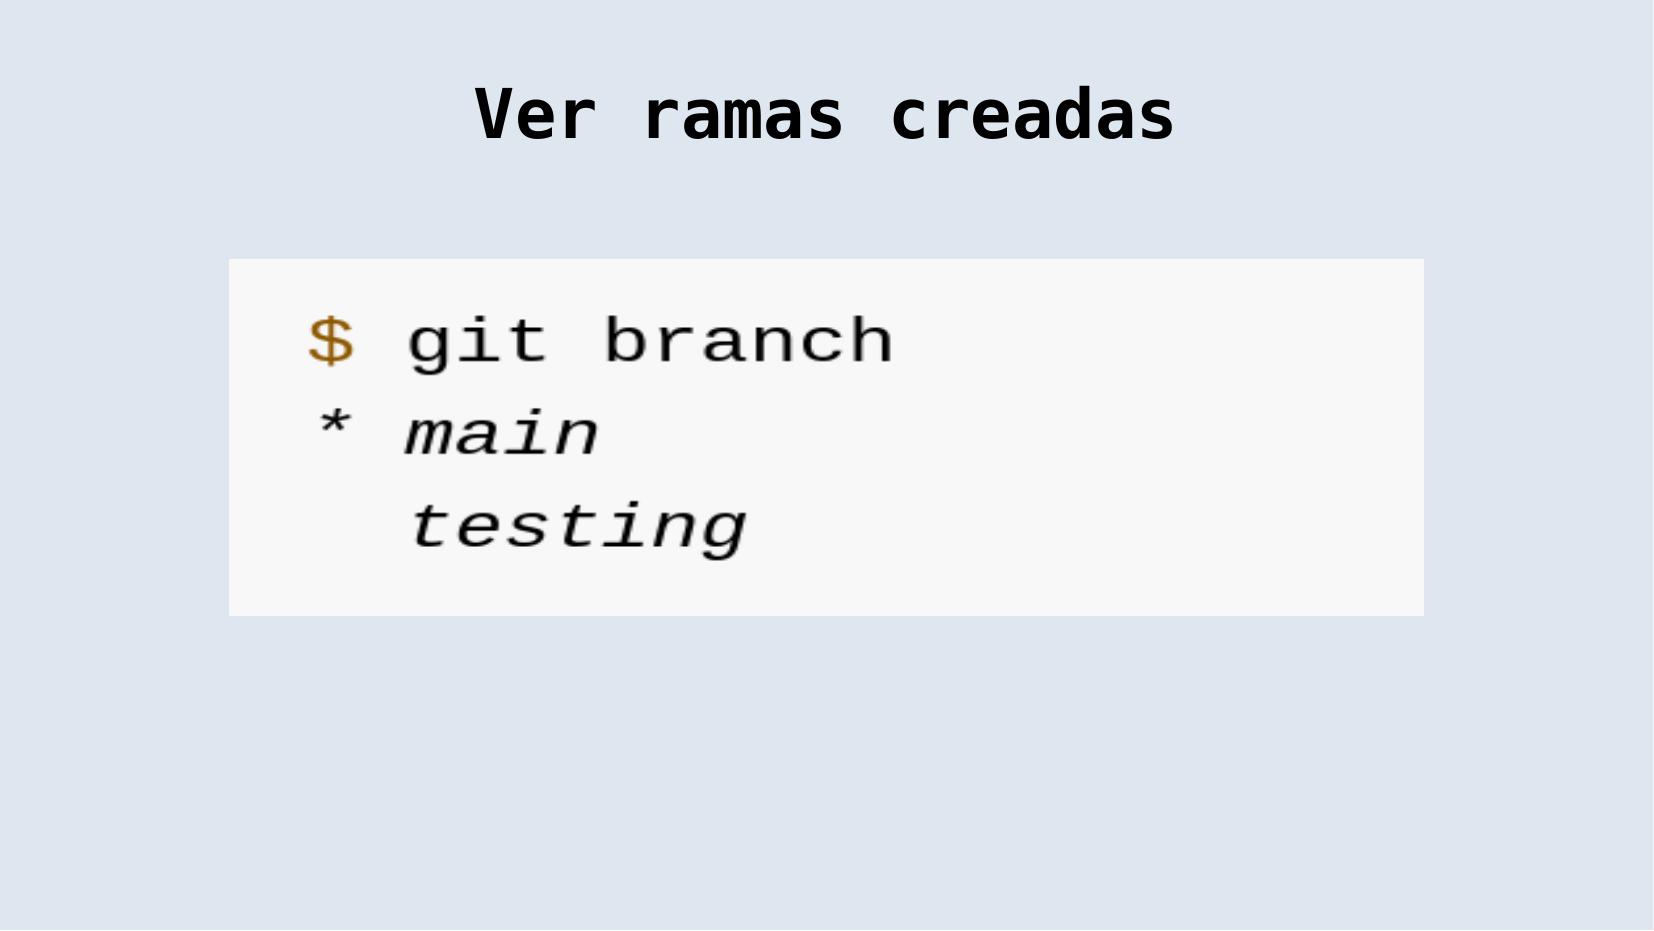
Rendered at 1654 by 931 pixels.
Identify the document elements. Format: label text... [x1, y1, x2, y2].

title Ver ramas creadas [82, 37, 1571, 193]
picture [229, 259, 1424, 616]
